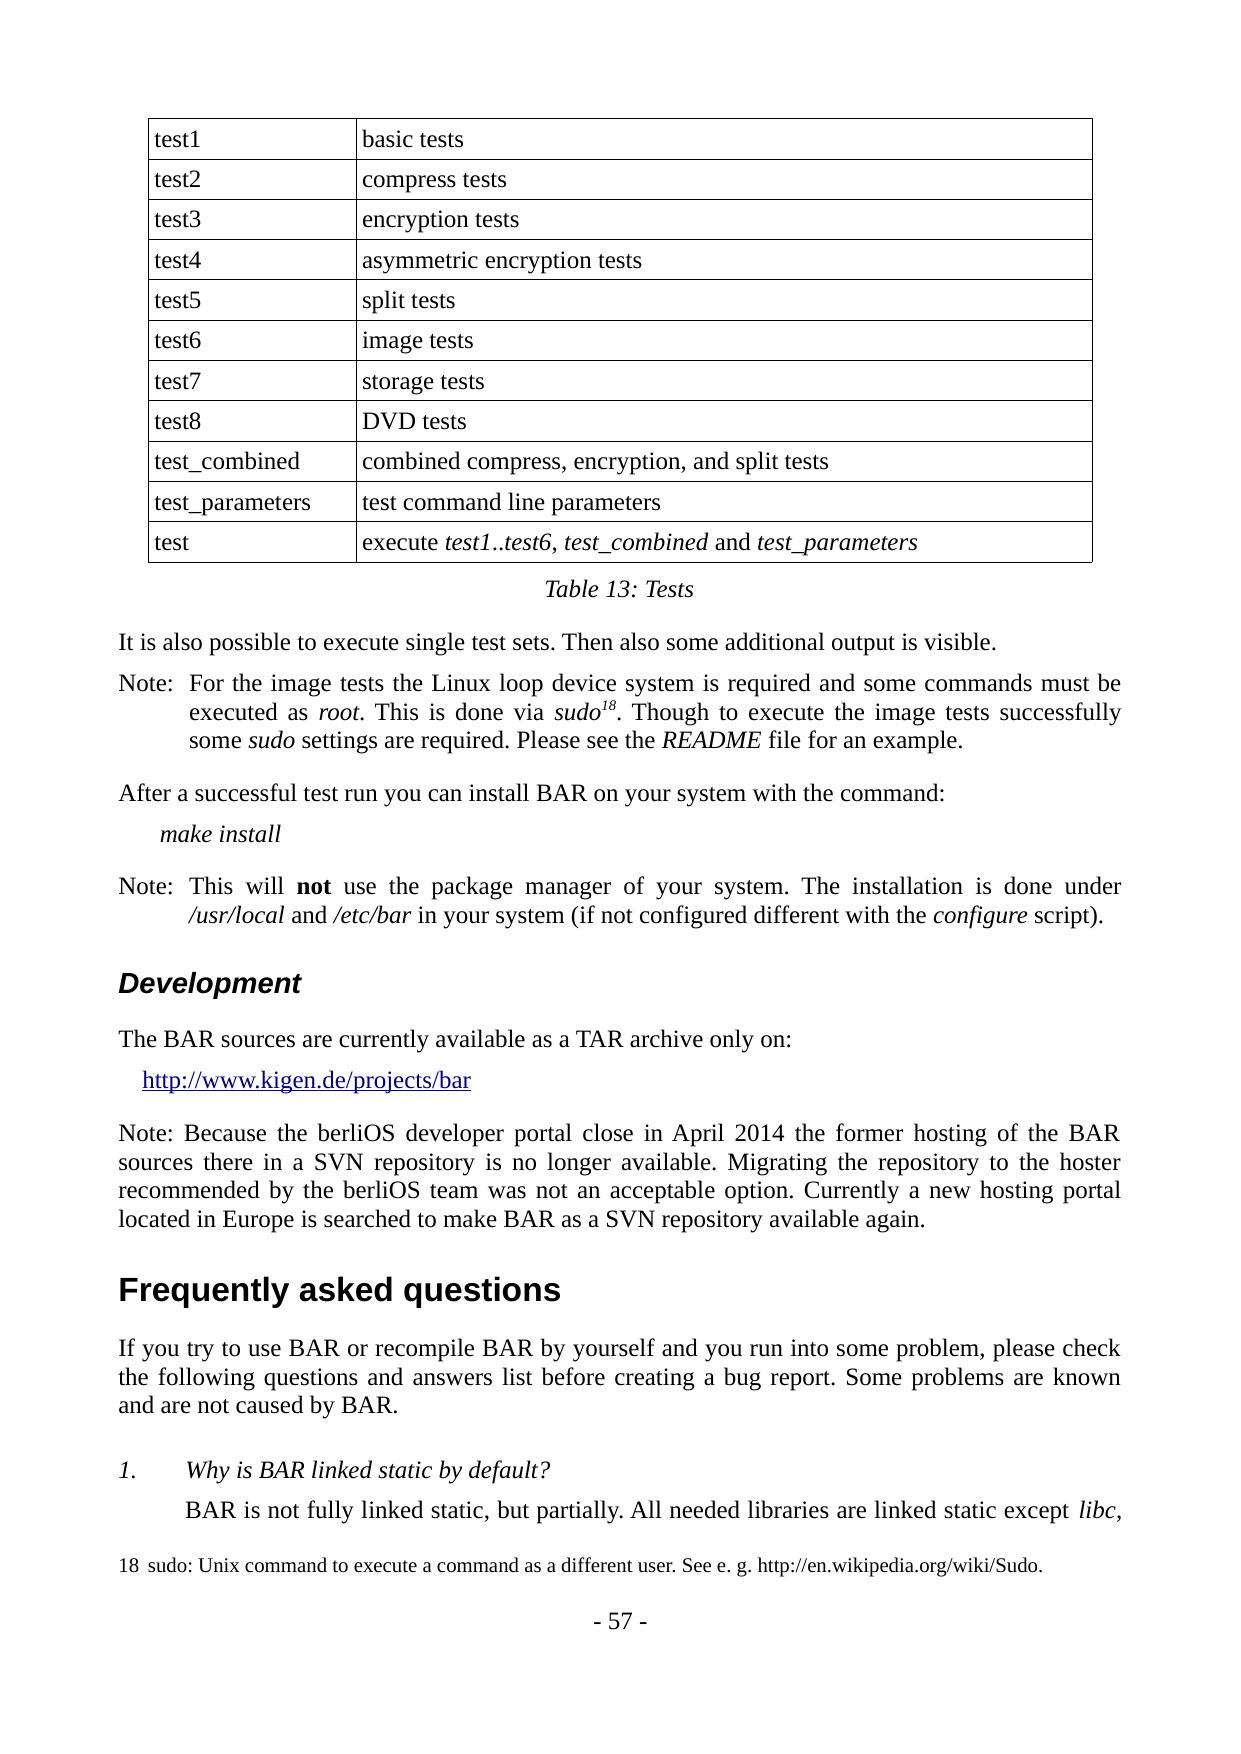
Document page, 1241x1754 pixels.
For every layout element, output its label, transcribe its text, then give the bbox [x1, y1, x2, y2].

table_cell test command line parameters [357, 482, 1092, 521]
table_cell test6 [149, 321, 356, 360]
table_cell image tests [357, 321, 1092, 360]
text Table 13: Tests [118, 574, 1122, 603]
text Note: Because the berliOS developer portal close in April 2014 the former hosting of the BAR sources there in a SVN repository is no longer available. Migrating the repository to the hoster recommended by the berliOS team was not an acceptable option. Currently a new hosting portal located in Europe is searched to make BAR as a SVN repository available again. [118, 1118, 1122, 1233]
table_cell test8 [149, 401, 356, 441]
text BAR is not fully linked static, but partially. All needed libraries are linked static except libc, [185, 1495, 1122, 1524]
text make install [159, 819, 1122, 848]
table_cell split tests [357, 280, 1092, 320]
table_cell test_combined [149, 442, 356, 481]
subtitle Development [118, 966, 1122, 999]
subtitle Frequently asked questions [118, 1270, 1122, 1308]
table_cell test_parameters [149, 482, 356, 521]
text If you try to use BAR or recompile BAR by yourself and you run into some problem, please check the following questions and answers list before creating a bug report. Some problems are known and are not caused by BAR. [118, 1333, 1122, 1419]
list Why is BAR linked static by default? [118, 1455, 1122, 1484]
table_header basic tests [357, 119, 1092, 158]
text Note: This will not use the package manager of your system. The installation is done under /usr/local and /etc/bar in your system (if not configured different with the configure script). [118, 871, 1122, 929]
text Note: For the image tests the Linux loop device system is required and some commands must be executed as root. This is done via sudo. Though to execute the image tests successfully some sudo settings are required. Please see the README file for an example. [118, 668, 1122, 754]
table_cell compress tests [357, 160, 1092, 199]
table_cell test7 [149, 361, 356, 400]
table_cell DVD tests [357, 401, 1092, 441]
table_cell storage tests [357, 361, 1092, 400]
table_cell combined compress, encryption, and split tests [357, 442, 1092, 481]
text It is also possible to execute single test sets. Then also some additional output is visible. [118, 627, 1122, 656]
text The BAR sources are currently available as a TAR archive only on: [118, 1024, 1122, 1053]
text After a successful test run you can install BAR on your system with the command: [118, 778, 1122, 807]
table_header test1 [149, 119, 356, 158]
table_cell asymmetric encryption tests [357, 240, 1092, 279]
table_cell execute test1..test6, test_combined and test_parameters [357, 522, 1092, 562]
table_cell test3 [149, 200, 356, 239]
table_cell encryption tests [357, 200, 1092, 239]
text http://www.kigen.de/projects/bar [118, 1065, 1122, 1093]
table_cell test4 [149, 240, 356, 279]
table_cell test [149, 522, 356, 562]
text sudo: Unix command to execute a command as a different user. See e. g. http://en.wikipedia.org/wiki/Sudo. [118, 1553, 1122, 1577]
table_cell test5 [149, 280, 356, 320]
table_cell test2 [149, 160, 356, 199]
